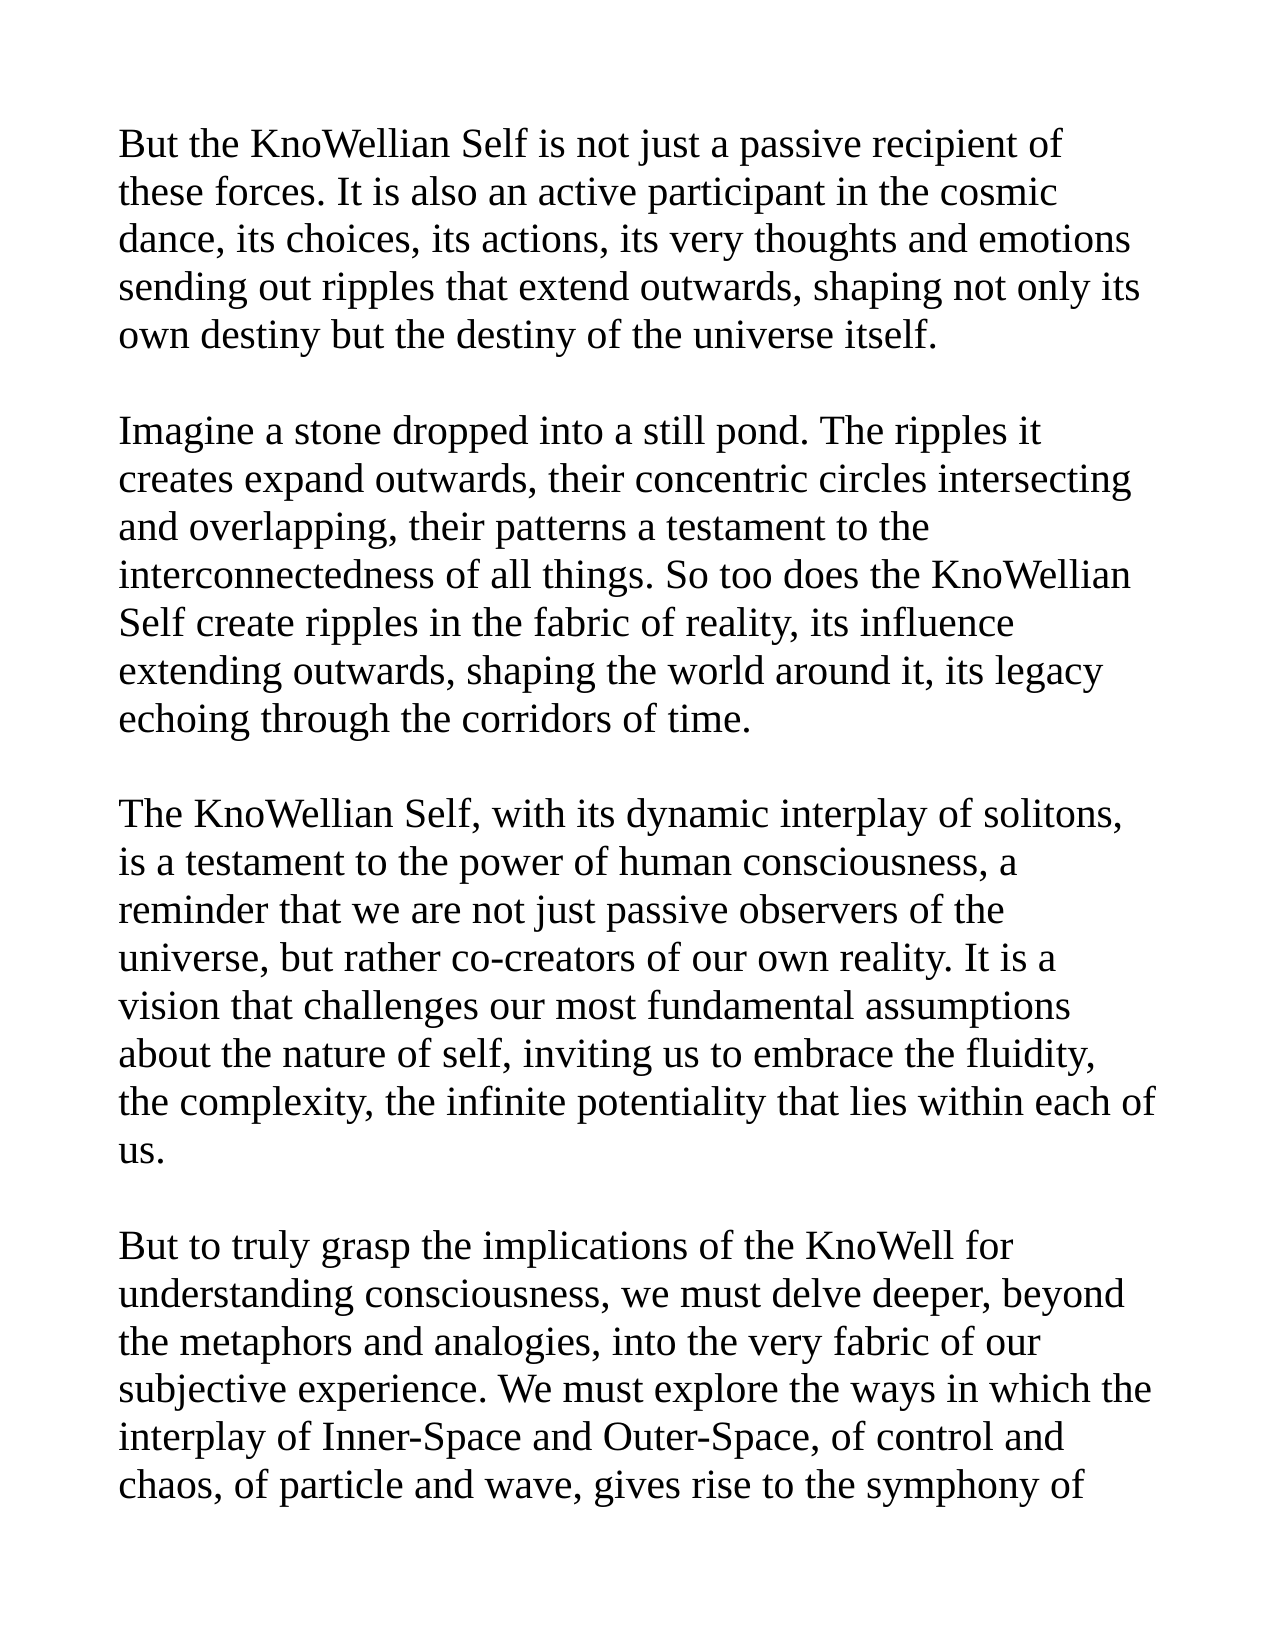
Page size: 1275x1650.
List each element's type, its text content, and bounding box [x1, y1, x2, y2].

text But to truly grasp the implications of the KnoWell for understanding consciousness, we must delve deeper, beyond the metaphors and analogies, into the very fabric of our subjective experience. We must explore the ways in which the interplay of Inner-Space and Outer-Space, of control and chaos, of particle and wave, gives rise to the symphony of [118, 1220, 1157, 1508]
text But the KnoWellian Self is not just a passive recipient of these forces. It is also an active participant in the cosmic dance, its choices, its actions, its very thoughts and emotions sending out ripples that extend outwards, shaping not only its own destiny but the destiny of the universe itself. [118, 118, 1157, 358]
text The KnoWellian Self, with its dynamic interplay of solitons, is a testament to the power of human consciousness, a reminder that we are not just passive observers of the universe, but rather co-creators of our own reality. It is a vision that challenges our most fundamental assumptions about the nature of self, inviting us to embrace the fluidity, the complexity, the infinite potentiality that lies within each of us. [118, 789, 1157, 1172]
text Imagine a stone dropped into a still pond. The ripples it creates expand outwards, their concentric circles intersecting and overlapping, their patterns a testament to the interconnectedness of all things. So too does the KnoWellian Self create ripples in the fabric of reality, its influence extending outwards, shaping the world around it, its legacy echoing through the corridors of time. [118, 406, 1157, 741]
